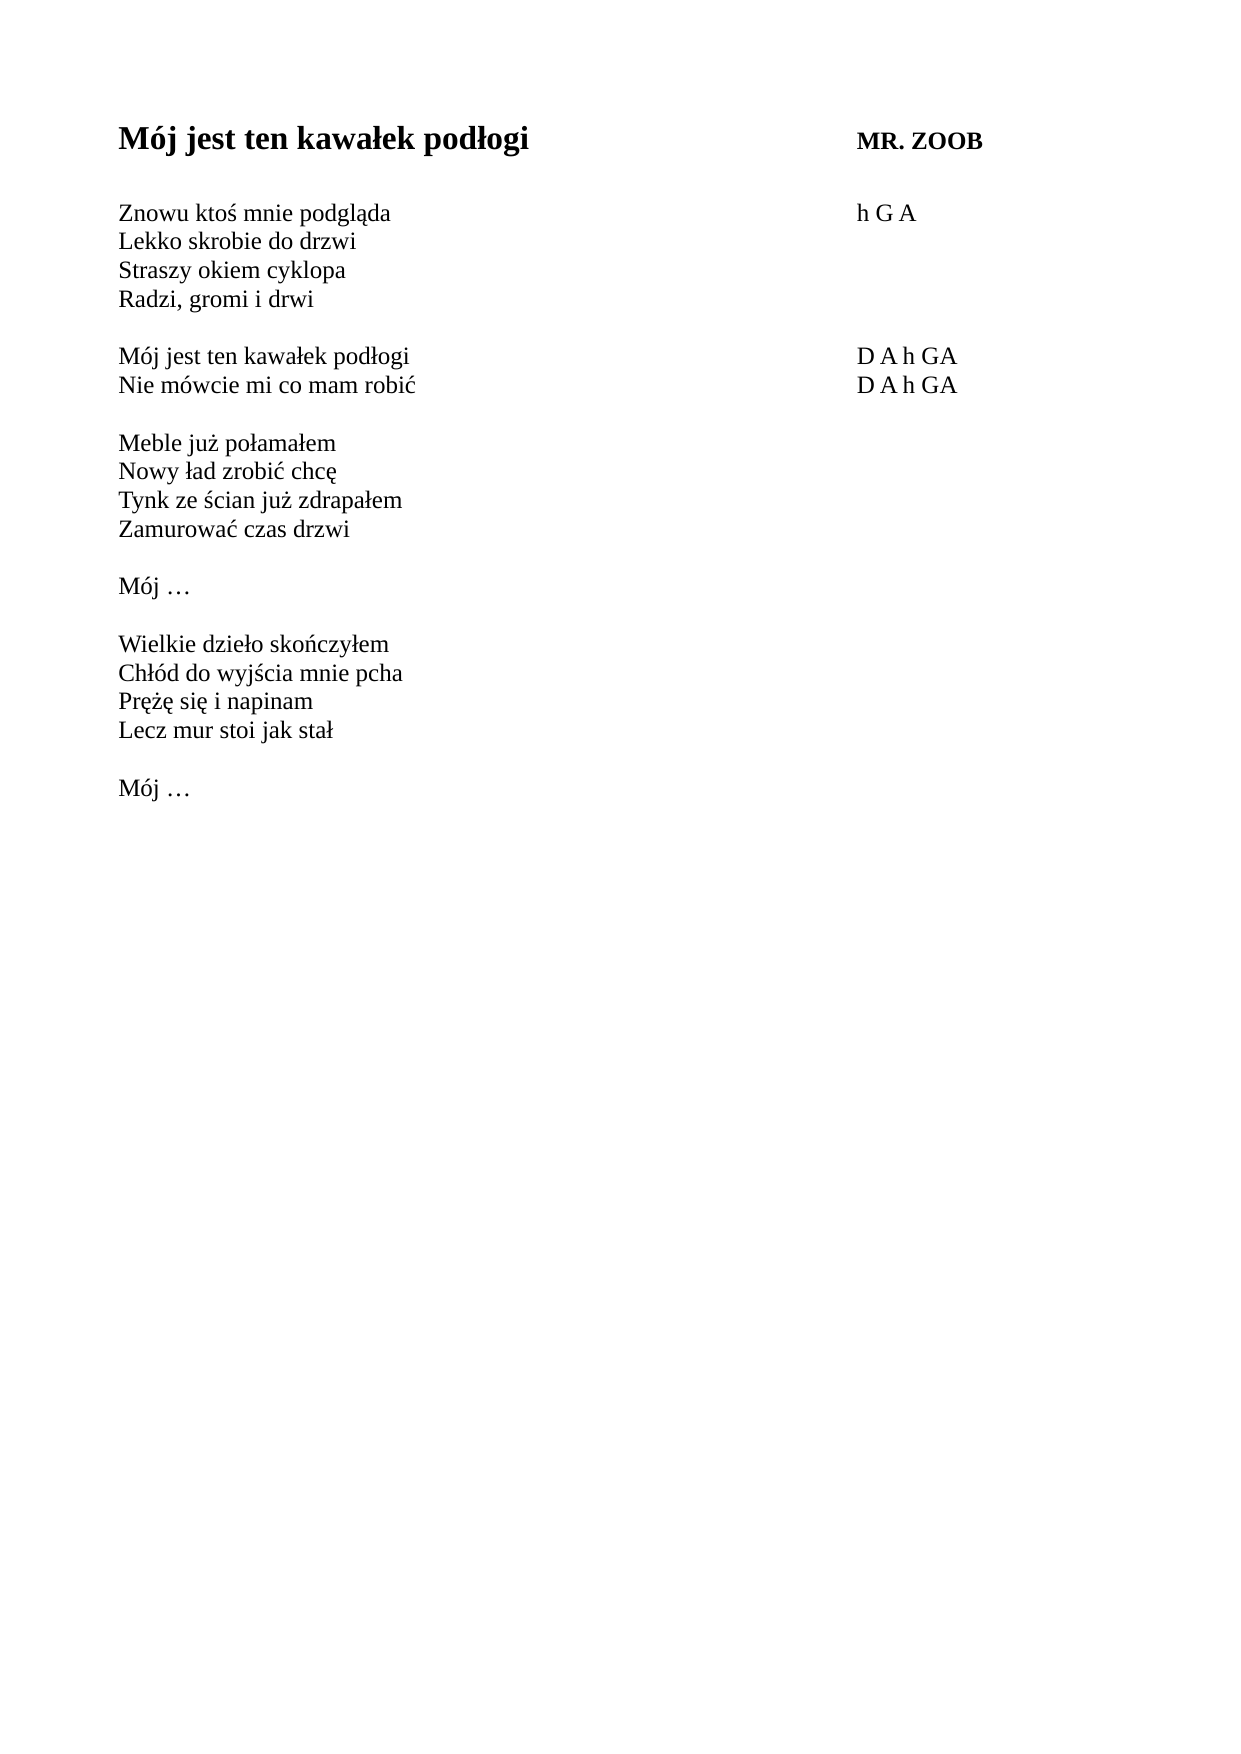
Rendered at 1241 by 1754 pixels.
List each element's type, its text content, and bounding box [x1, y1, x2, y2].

text Mój … [118, 773, 1122, 801]
text Nie mówcie mi co mam robić D A h GA [118, 370, 1122, 399]
text Tynk ze ścian już zdrapałem [118, 485, 1122, 514]
text Meble już połamałem [118, 428, 1122, 456]
text Straszy okiem cyklopa [118, 255, 1122, 284]
subtitle Mój jest ten kawałek podłogi MR. ZOOB [118, 118, 1122, 156]
text Mój … [118, 571, 1122, 600]
text Lekko skrobie do drzwi [118, 226, 1122, 255]
text Nowy ład zrobić chcę [118, 456, 1122, 485]
text Radzi, gromi i drwi [118, 284, 1122, 313]
text Chłód do wyjścia mnie pcha [118, 658, 1122, 686]
text Znowu ktoś mnie podgląda h G A [118, 198, 1122, 226]
text Zamurować czas drzwi [118, 514, 1122, 543]
text Lecz mur stoi jak stał [118, 715, 1122, 744]
text Mój jest ten kawałek podłogi D A h GA [118, 341, 1122, 370]
text Wielkie dzieło skończyłem [118, 629, 1122, 658]
text Prężę się i napinam [118, 686, 1122, 715]
